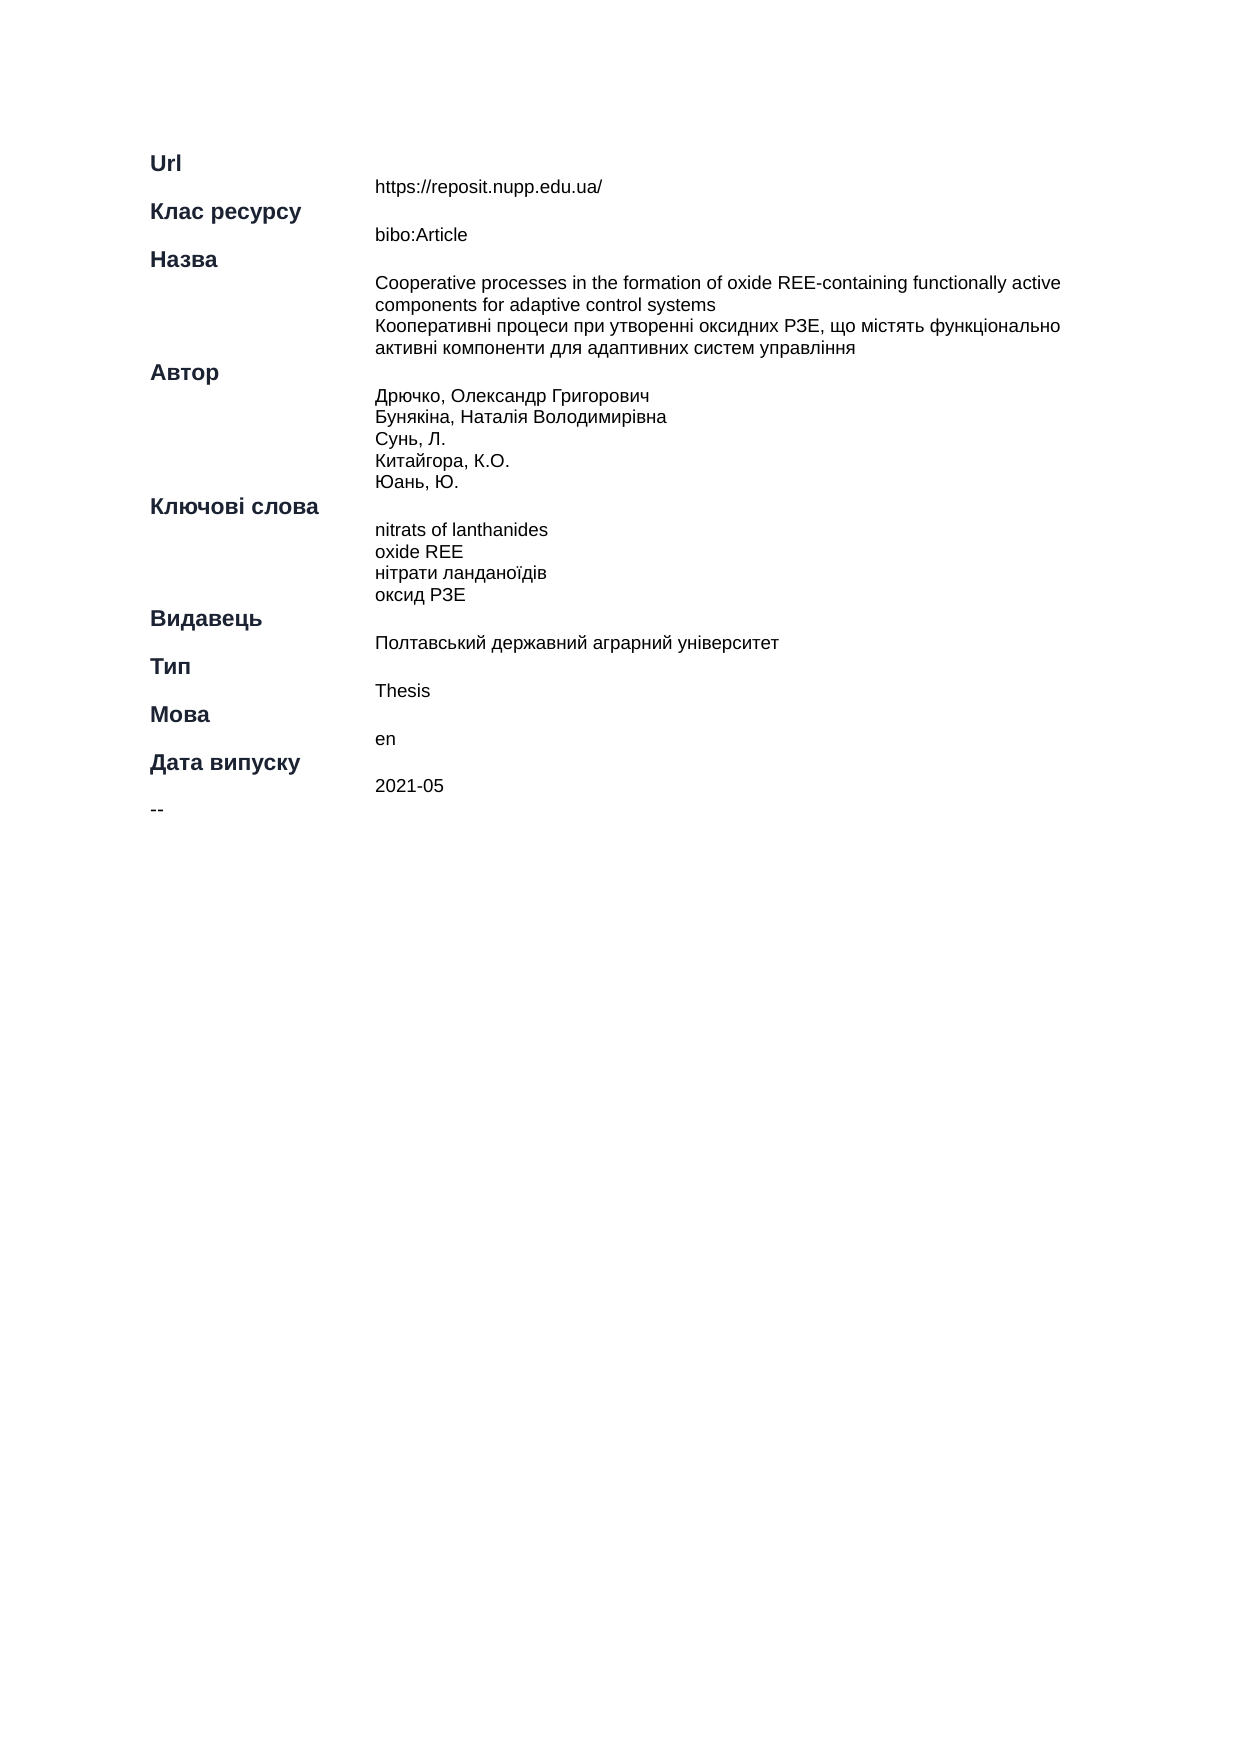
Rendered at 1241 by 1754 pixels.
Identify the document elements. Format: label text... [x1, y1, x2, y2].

text Полтавський державний аграрний університет [375, 632, 1090, 653]
text Клас ресурсу [150, 198, 1090, 224]
text Кооперативні процеси при утворенні оксидних РЗЕ, що містять функціонально активні компоненти для адаптивних систем управління [375, 315, 1090, 358]
text Китайгора, К.О. [375, 449, 1090, 471]
text oxide REE [375, 541, 1090, 562]
text nitrats of lanthanides [375, 519, 1090, 541]
text Url [150, 150, 1090, 176]
text Дрючко, Олександр Григорович [375, 385, 1090, 406]
text Назва [150, 246, 1090, 272]
text Дата випуску [150, 749, 1090, 775]
text нітрати ланданоїдів [375, 562, 1090, 584]
text Бунякіна, Наталія Володимирівна [375, 406, 1090, 428]
text оксид РЗЕ [375, 584, 1090, 605]
text 2021-05 [375, 775, 1090, 797]
text Ключові слова [150, 493, 1090, 519]
text Автор [150, 358, 1090, 385]
text Сунь, Л. [375, 428, 1090, 449]
text Видавець [150, 605, 1090, 632]
text en [375, 727, 1090, 749]
text Тип [150, 653, 1090, 679]
text Thesis [375, 679, 1090, 701]
text Юань, Ю. [375, 471, 1090, 493]
text Cooperative processes in the formation of oxide REE-containing functionally active components for adaptive control systems [375, 272, 1090, 315]
text bibo:Article [375, 224, 1090, 246]
text -- [150, 797, 1090, 821]
text https://reposit.nupp.edu.ua/ [375, 176, 1090, 198]
text Мова [150, 701, 1090, 727]
